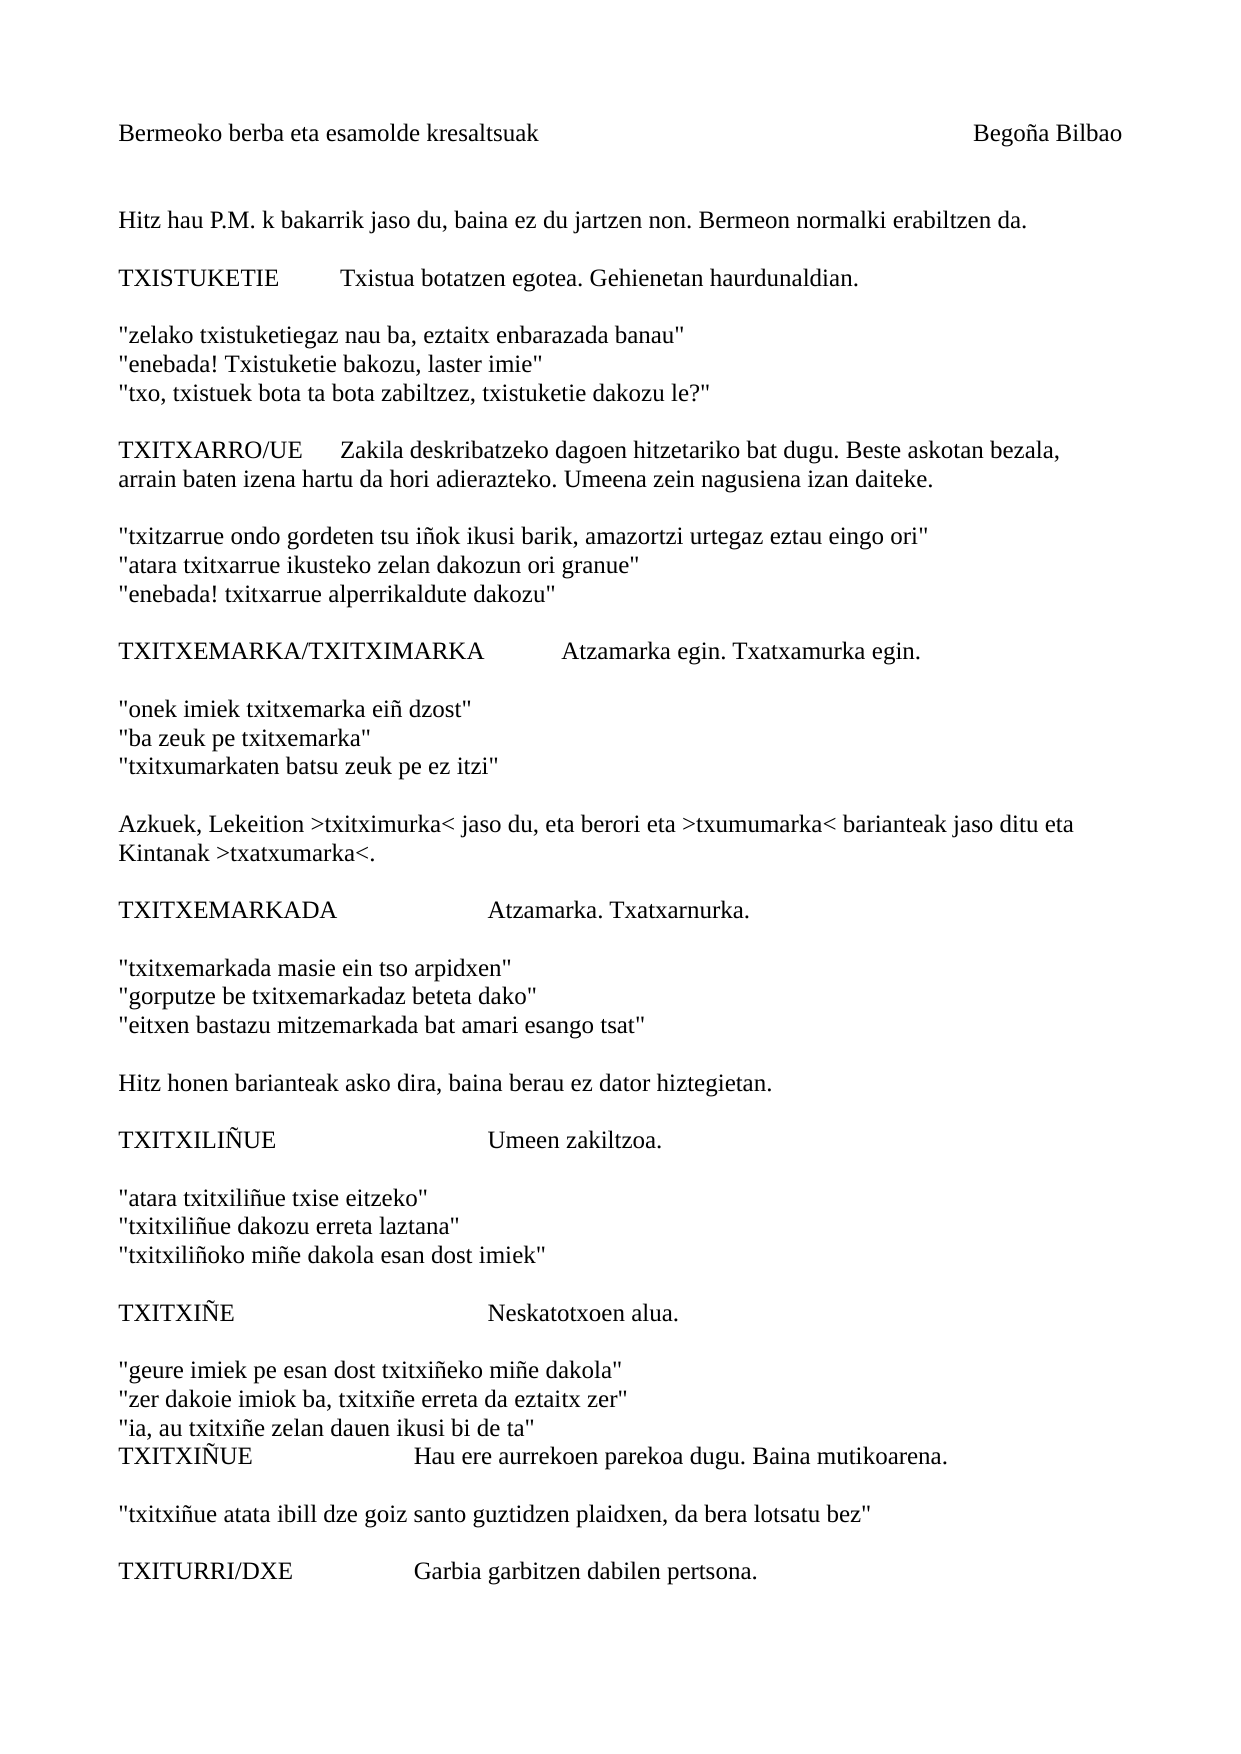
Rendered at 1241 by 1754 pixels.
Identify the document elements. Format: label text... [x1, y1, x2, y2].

text "atara txitxiliñue txise eitzeko" [118, 1183, 1122, 1211]
text TXITXEMARKADA Atzamarka. Txatxarnurka. [118, 895, 1122, 924]
text Hitz hau P.M. k bakarrik jaso du, baina ez du jartzen non. Bermeon normalki erabiltzen da. [118, 205, 1122, 234]
text "ia, au txitxiñe zelan dauen ikusi bi de ta" [118, 1413, 1122, 1441]
text TXISTUKETIE Txistua botatzen egotea. Gehienetan haurdunaldian. [118, 263, 1122, 291]
text "enebada! txitxarrue alperrikaldute dakozu" [118, 579, 1122, 608]
text "zer dakoie imiok ba, txitxiñe erreta da eztaitx zer" [118, 1384, 1122, 1413]
text "enebada! Txistuketie bakozu, laster imie" [118, 349, 1122, 378]
text "ba zeuk pe txitxemarka" [118, 723, 1122, 751]
text "onek imiek txitxemarka eiñ dzost" [118, 694, 1122, 723]
text "gorputze be txitxemarkadaz beteta dako" [118, 981, 1122, 1010]
text "txitxiliñue dakozu erreta laztana" [118, 1211, 1122, 1240]
text "txitzarrue ondo gordeten tsu iñok ikusi barik, amazortzi urtegaz eztau eingo ori" [118, 521, 1122, 550]
text "txo, txistuek bota ta bota zabiltzez, txistuketie dakozu le?" [118, 378, 1122, 406]
text TXITXILIÑUE Umeen zakiltzoa. [118, 1125, 1122, 1154]
text TXITXIÑE Neskatotxoen alua. [118, 1298, 1122, 1326]
text TXITXARRO/UE Zakila deskribatzeko dagoen hitzetariko bat dugu. Beste askotan bezala, arrain baten izena hartu da hori adierazteko. Umeena zein nagusiena izan daiteke. [118, 435, 1122, 493]
text TXITXEMARKA/TXITXIMARKA Atzamarka egin. Txatxamurka egin. [118, 636, 1122, 665]
text "eitxen bastazu mitzemarkada bat amari esango tsat" [118, 1010, 1122, 1039]
text "zelako txistuketiegaz nau ba, eztaitx enbarazada banau" [118, 320, 1122, 349]
text "txitxiliñoko miñe dakola esan dost imiek" [118, 1240, 1122, 1269]
text "geure imiek pe esan dost txitxiñeko miñe dakola" [118, 1355, 1122, 1384]
text "txitxemarkada masie ein tso arpidxen" [118, 953, 1122, 981]
text "txitxumarkaten batsu zeuk pe ez itzi" [118, 751, 1122, 780]
text TXITURRI/DXE Garbia garbitzen dabilen pertsona. [118, 1556, 1122, 1585]
text Azkuek, Lekeition >txitximurka< jaso du, eta berori eta >txumumarka< barianteak jaso ditu eta Kintanak >txatxumarka<. [118, 809, 1122, 866]
text "txitxiñue atata ibill dze goiz santo guztidzen plaidxen, da bera lotsatu bez" [118, 1499, 1122, 1528]
text "atara txitxarrue ikusteko zelan dakozun ori granue" [118, 550, 1122, 579]
text Hitz honen barianteak asko dira, baina berau ez dator hiztegietan. [118, 1068, 1122, 1096]
text TXITXIÑUE Hau ere aurrekoen parekoa dugu. Baina mutikoarena. [118, 1441, 1122, 1470]
